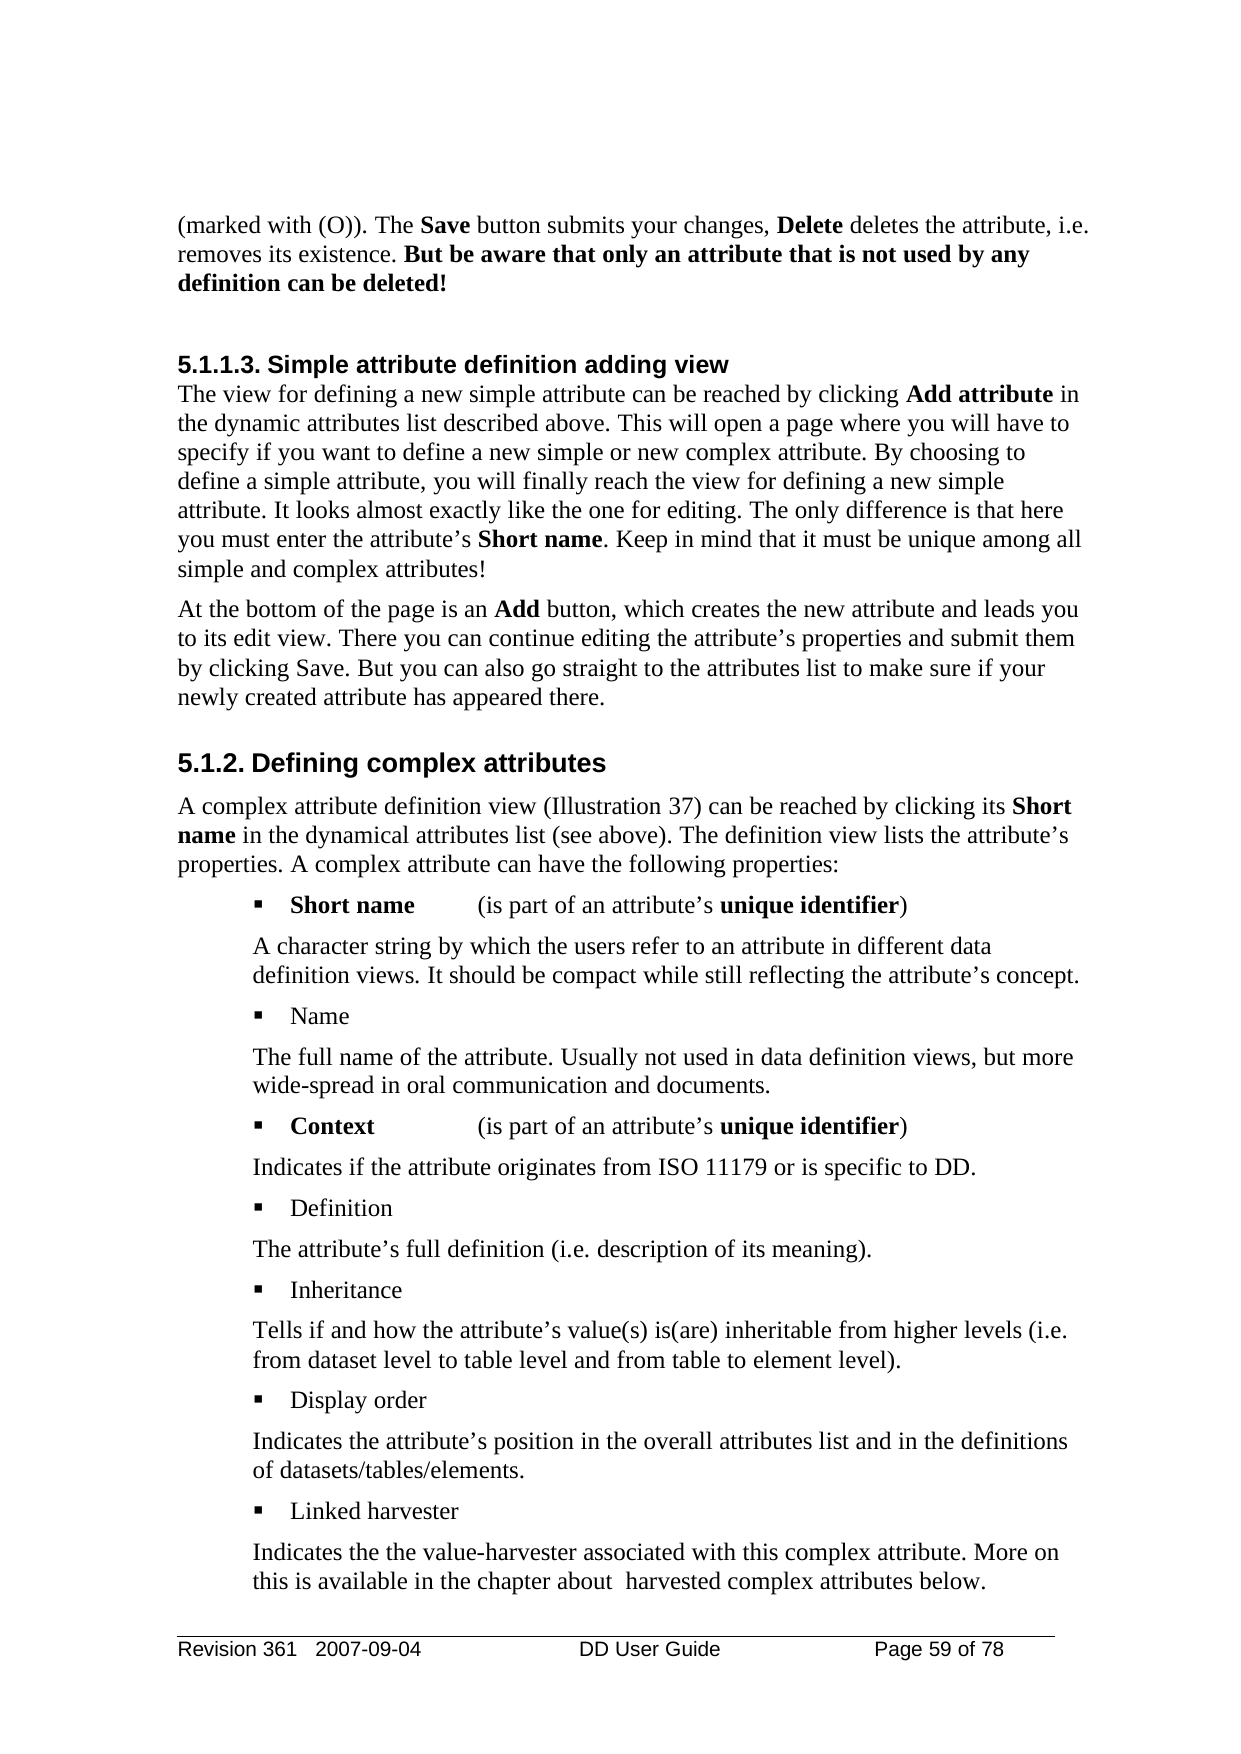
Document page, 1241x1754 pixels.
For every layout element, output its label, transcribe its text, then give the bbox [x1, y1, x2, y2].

text Tells if and how the attribute’s value(s) is(are) inheritable from higher levels (i.e. from dataset level to table level and from table to element level). [252, 1315, 1092, 1373]
text (marked with (O)). The Save button submits your changes, Delete deletes the attribute, i.e. removes its existence. But be aware that only an attribute that is not used by any definition can be deleted! [177, 210, 1092, 297]
text A character string by which the users refer to an attribute in different data definition views. It should be compact while still reflecting the attribute’s concept. [252, 931, 1092, 989]
text The view for defining a new simple attribute can be reached by clicking Add attribute in the dynamic attributes list described above. This will open a page where you will have to specify if you want to define a new simple or new complex attribute. By choosing to define a simple attribute, you will finally reach the view for defining a new simple attribute. It looks almost exactly like the one for editing. The only difference is that here you must enter the attribute’s Short name. Keep in mind that it must be unique among all simple and complex attributes! [177, 379, 1092, 582]
list Definition [252, 1193, 1092, 1222]
list Linked harvester [252, 1496, 1092, 1525]
text Indicates the the value-harvester associated with this complex attribute. More on this is available in the chapter about harvested complex attributes below. [252, 1537, 1092, 1595]
list Short name (is part of an attribute’s unique identifier) [252, 890, 1092, 919]
text At the bottom of the page is an Add button, which creates the new attribute and leads you to its edit view. There you can continue editing the attribute’s properties and submit them by clicking Save. But you can also go straight to the attributes list to make sure if your newly created attribute has appeared there. [177, 594, 1092, 711]
list Display order [252, 1385, 1092, 1414]
subtitle Defining complex attributes [177, 747, 1092, 778]
list Name [252, 1001, 1092, 1029]
list Context (is part of an attribute’s unique identifier) [252, 1111, 1092, 1140]
text Indicates the attribute’s position in the overall attributes list and in the definitions of datasets/tables/elements. [252, 1426, 1092, 1484]
list Inheritance [252, 1274, 1092, 1304]
text Indicates if the attribute originates from ISO 11179 or is specific to DD. [252, 1152, 1092, 1181]
text The attribute’s full definition (i.e. description of its meaning). [252, 1234, 1092, 1263]
text A complex attribute definition view (Illustration 37) can be reached by clicking its Short name in the dynamical attributes list (see above). The definition view lists the attribute’s properties. A complex attribute can have the following properties: [177, 791, 1092, 878]
subtitle Simple attribute definition adding view [177, 350, 1092, 379]
text The full name of the attribute. Usually not used in data definition views, but more wide-spread in oral communication and documents. [252, 1041, 1092, 1099]
